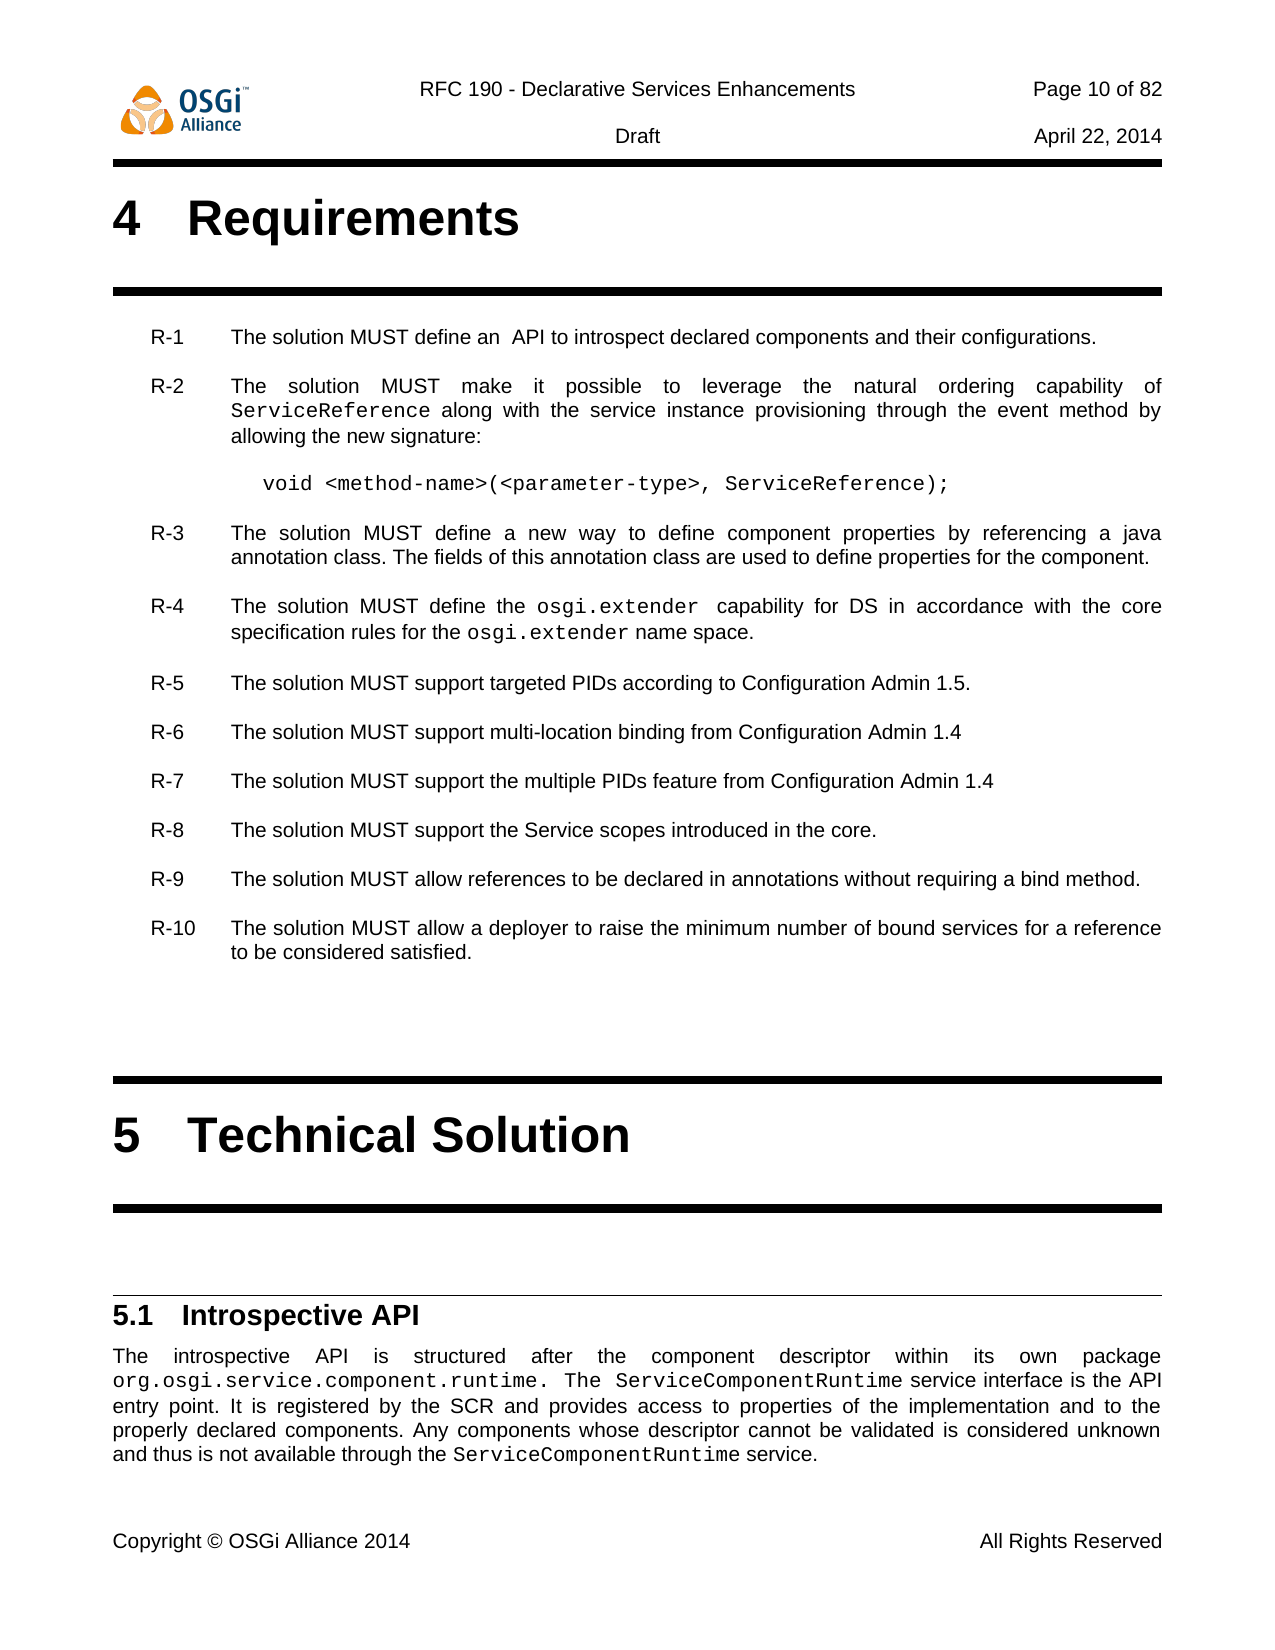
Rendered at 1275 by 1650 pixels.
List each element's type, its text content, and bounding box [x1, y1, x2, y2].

list The solution MUST define an API to introspect declared components and their configurations. [150, 325, 1162, 349]
subtitle Requirements [112, 160, 1162, 296]
list The solution MUST define a new way to define component properties by referencing a java annotation class. The fields of this annotation class are used to define properties for the component. [150, 521, 1162, 569]
picture [113, 78, 257, 142]
text The introspective API is structured after the component descriptor within its own package org.osgi.service.component.runtime. The ServiceComponentRuntime service interface is the API entry point. It is registered by the SCR and provides access to properties of the implementation and to the properly declared components. Any components whose descriptor cannot be validated is considered unknown and thus is not available through the ServiceComponentRuntime service. [112, 1344, 1162, 1468]
list The solution MUST make it possible to leverage the natural ordering capability of ServiceReference along with the service instance provisioning through the event method by allowing the new signature: [150, 374, 1162, 447]
list The solution MUST support targeted PIDs according to Configuration Admin 1.5. [150, 671, 1162, 695]
list void <method-name>(<parameter-type>, ServiceReference); [225, 472, 1162, 496]
list The solution MUST allow a deployer to raise the minimum number of bound services for a reference to be considered satisfied. [150, 916, 1162, 963]
subtitle Introspective API [112, 1296, 1162, 1332]
list The solution MUST support the multiple PIDs feature from Configuration Admin 1.4 [150, 769, 1162, 793]
list The solution MUST support multi-location binding from Configuration Admin 1.4 [150, 720, 1162, 744]
list The solution MUST define the osgi.extender capability for DS in accordance with the core specification rules for the osgi.extender name space. [150, 594, 1162, 646]
subtitle Technical Solution [112, 1077, 1162, 1213]
list The solution MUST support the Service scopes introduced in the core. [150, 818, 1162, 842]
list The solution MUST allow references to be declared in annotations without requiring a bind method. [150, 867, 1162, 891]
